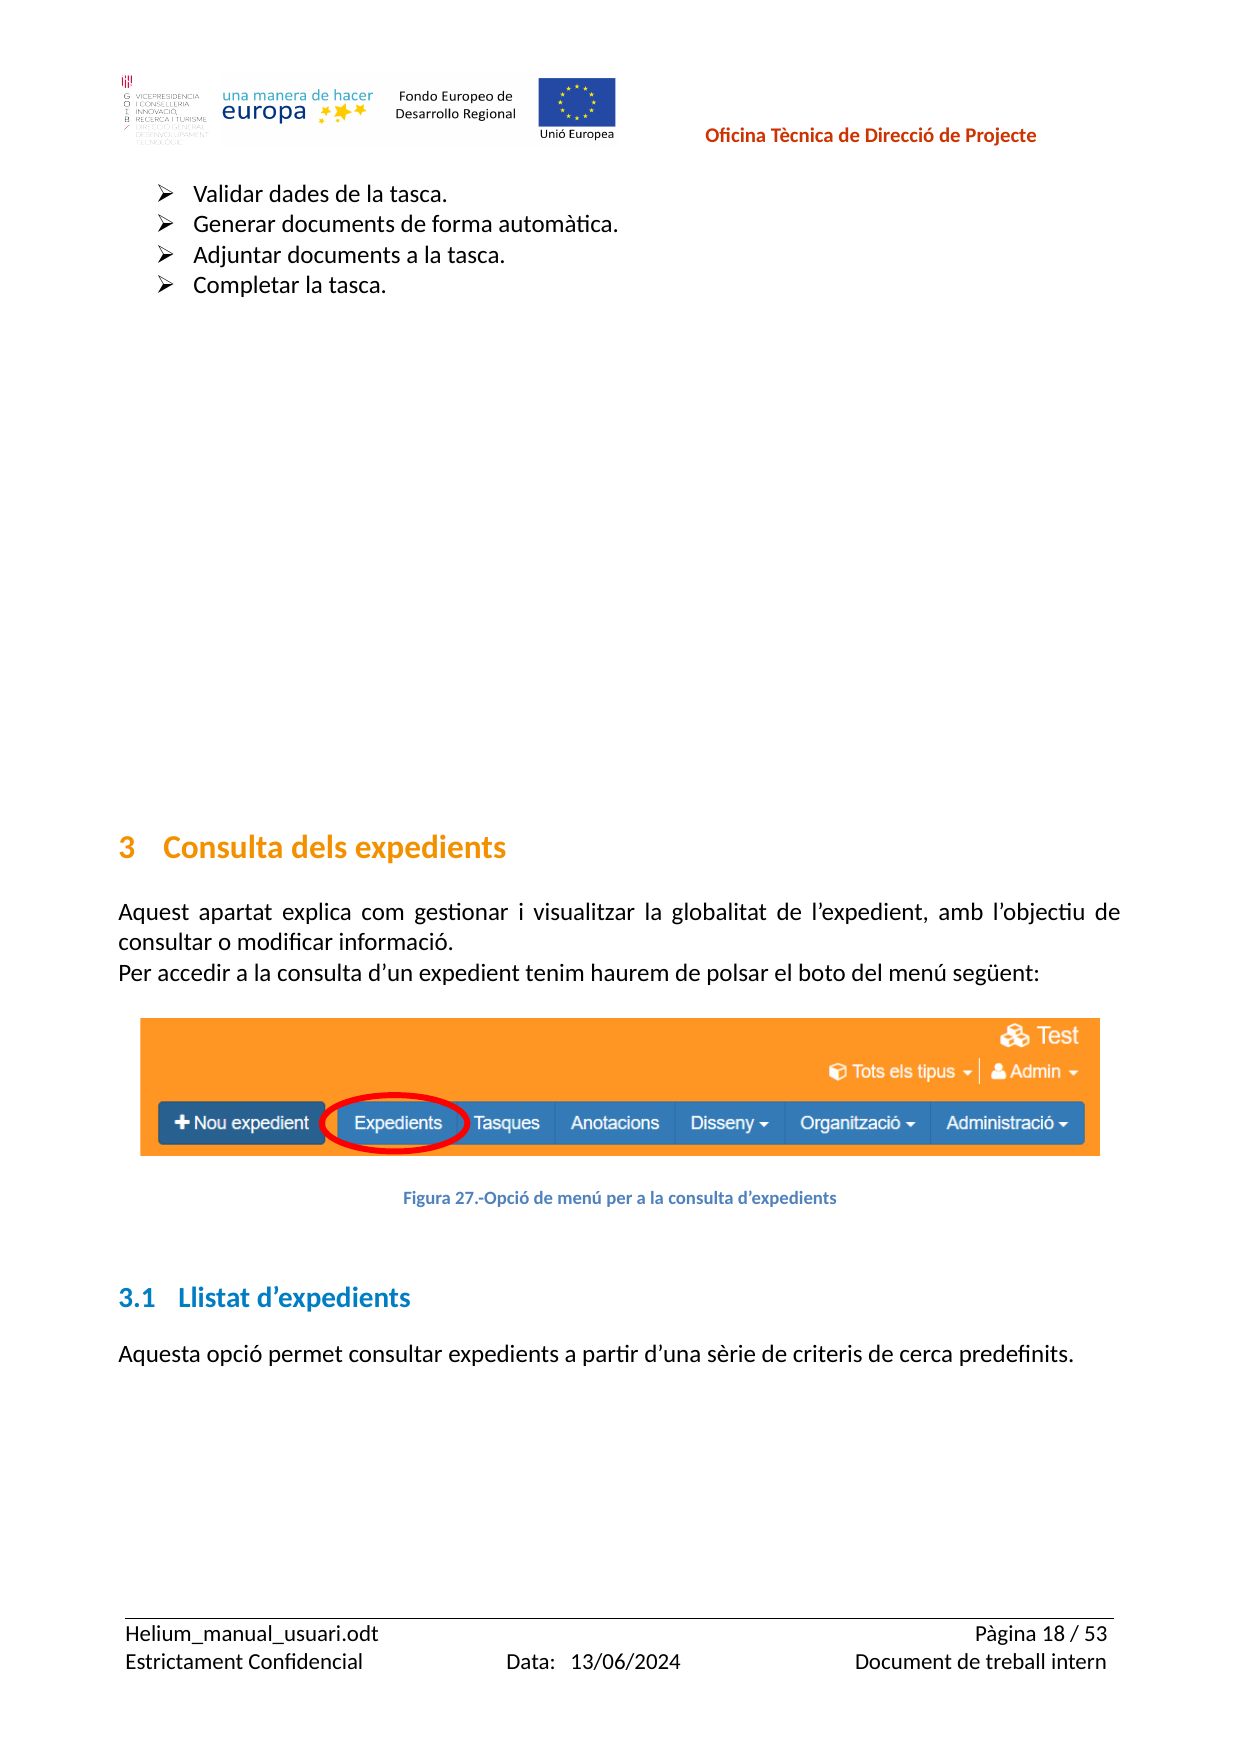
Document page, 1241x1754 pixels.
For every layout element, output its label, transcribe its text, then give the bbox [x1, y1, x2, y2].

subtitle Consulta dels expedients [118, 826, 1122, 866]
picture [118, 73, 213, 147]
list Validar dades de la tasca. [156, 178, 1122, 208]
text Per accedir a la consulta d’un expedient tenim haurem de polsar el boto del menú següent: [118, 957, 1122, 987]
subtitle Llistat d’expedients [118, 1279, 1122, 1314]
list Adjuntar documents a la tasca. [156, 239, 1122, 269]
text Figura 27.-Opció de menú per a la consulta d’expedients [118, 1186, 1122, 1209]
picture [140, 1018, 1100, 1156]
text Aquesta opció permet consultar expedients a partir d’una sèrie de criteris de cerca predefinits. [118, 1338, 1122, 1369]
picture [219, 73, 621, 147]
text Aquest apartat explica com gestionar i visualitzar la globalitat de l’expedient, amb l’objectiu de consultar o modificar informació. [118, 896, 1122, 957]
list Generar documents de forma automàtica. [156, 208, 1122, 239]
list Completar la tasca. [156, 269, 1122, 300]
